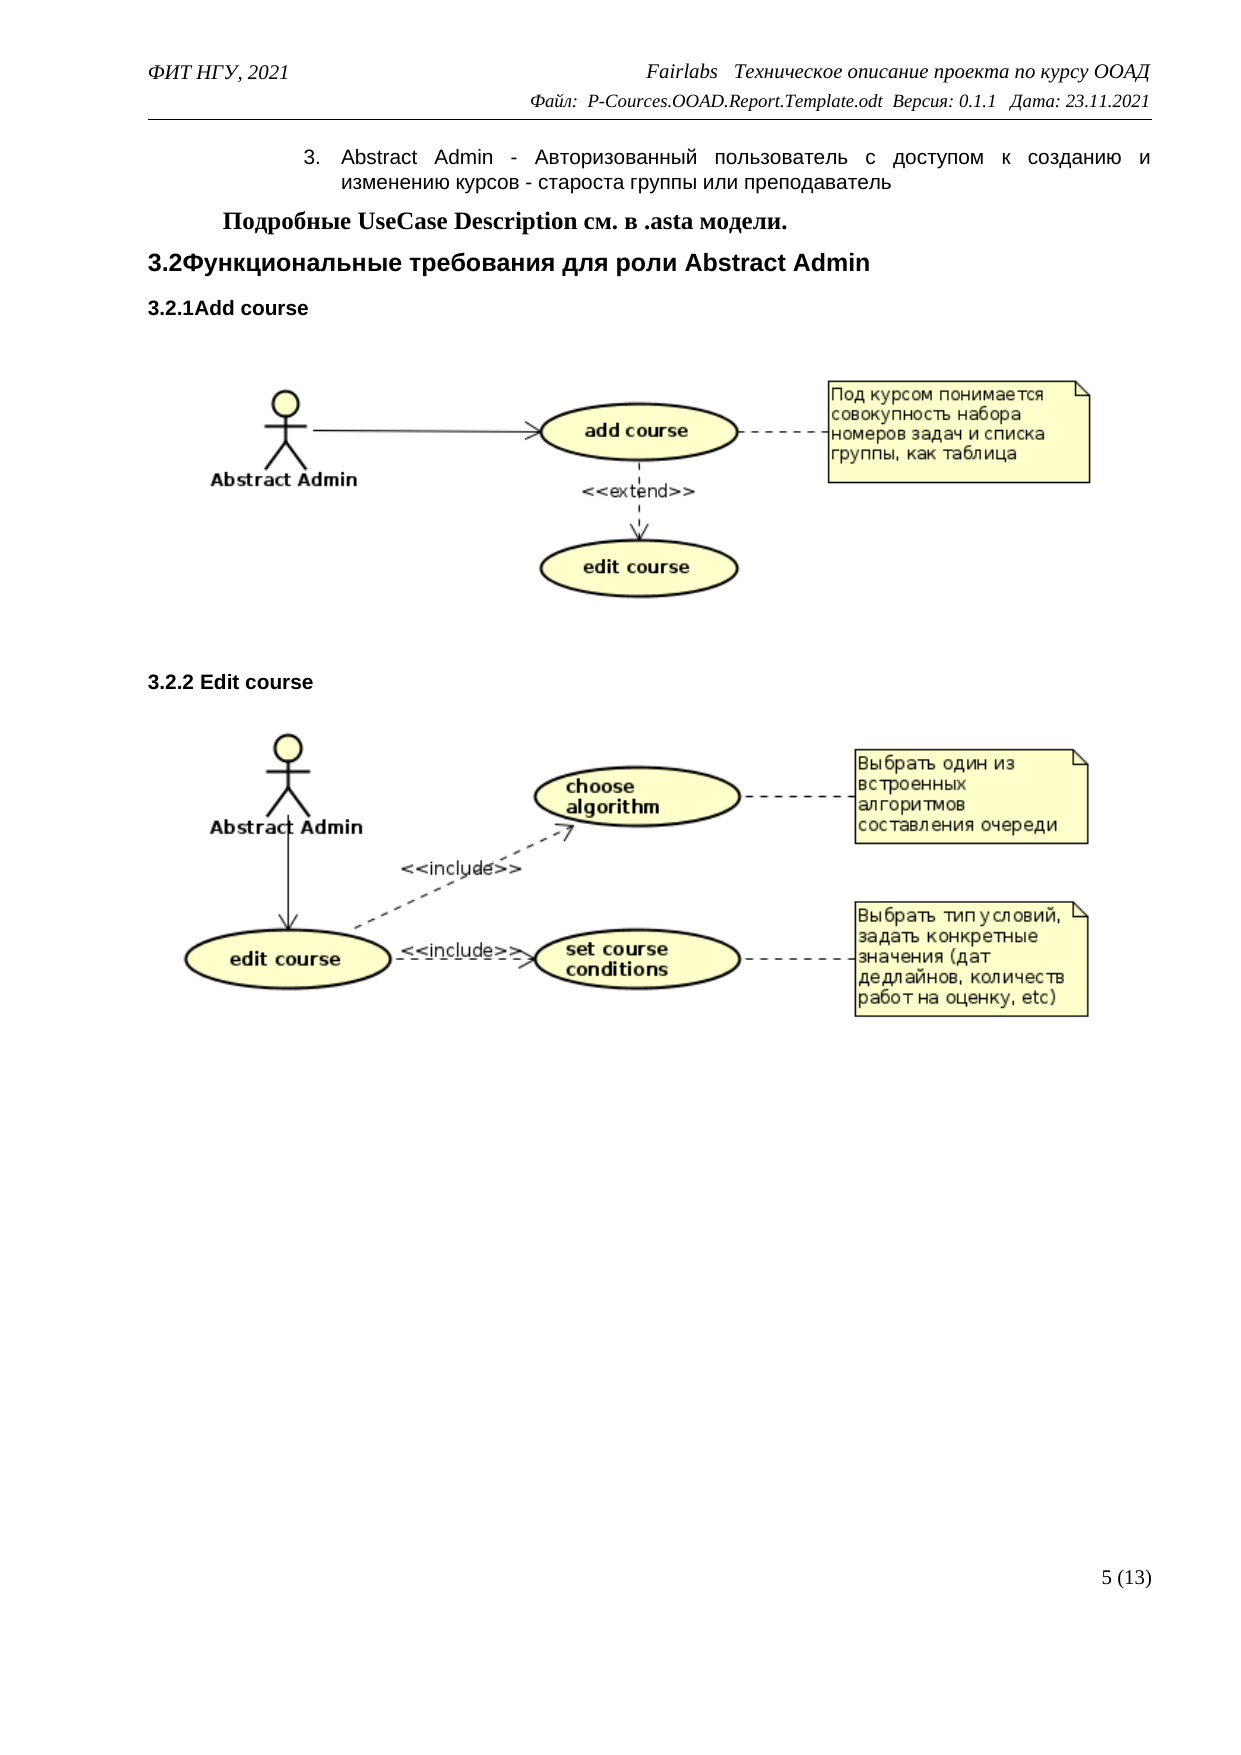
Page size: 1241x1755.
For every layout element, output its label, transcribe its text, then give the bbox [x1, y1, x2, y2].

subtitle Edit course [148, 669, 1152, 694]
picture [162, 727, 1137, 1054]
list Abstract Admin - Авторизованный пользователь с доступом к созданию и изменению курсов - староста группы или преподаватель [303, 144, 1152, 194]
subtitle Add course [148, 295, 1152, 320]
subtitle Функциональные требования для роли Abstract Admin [148, 247, 1152, 276]
text Подробные UseCase Description см. в .asta модели. [148, 206, 1152, 235]
picture [166, 326, 1133, 621]
